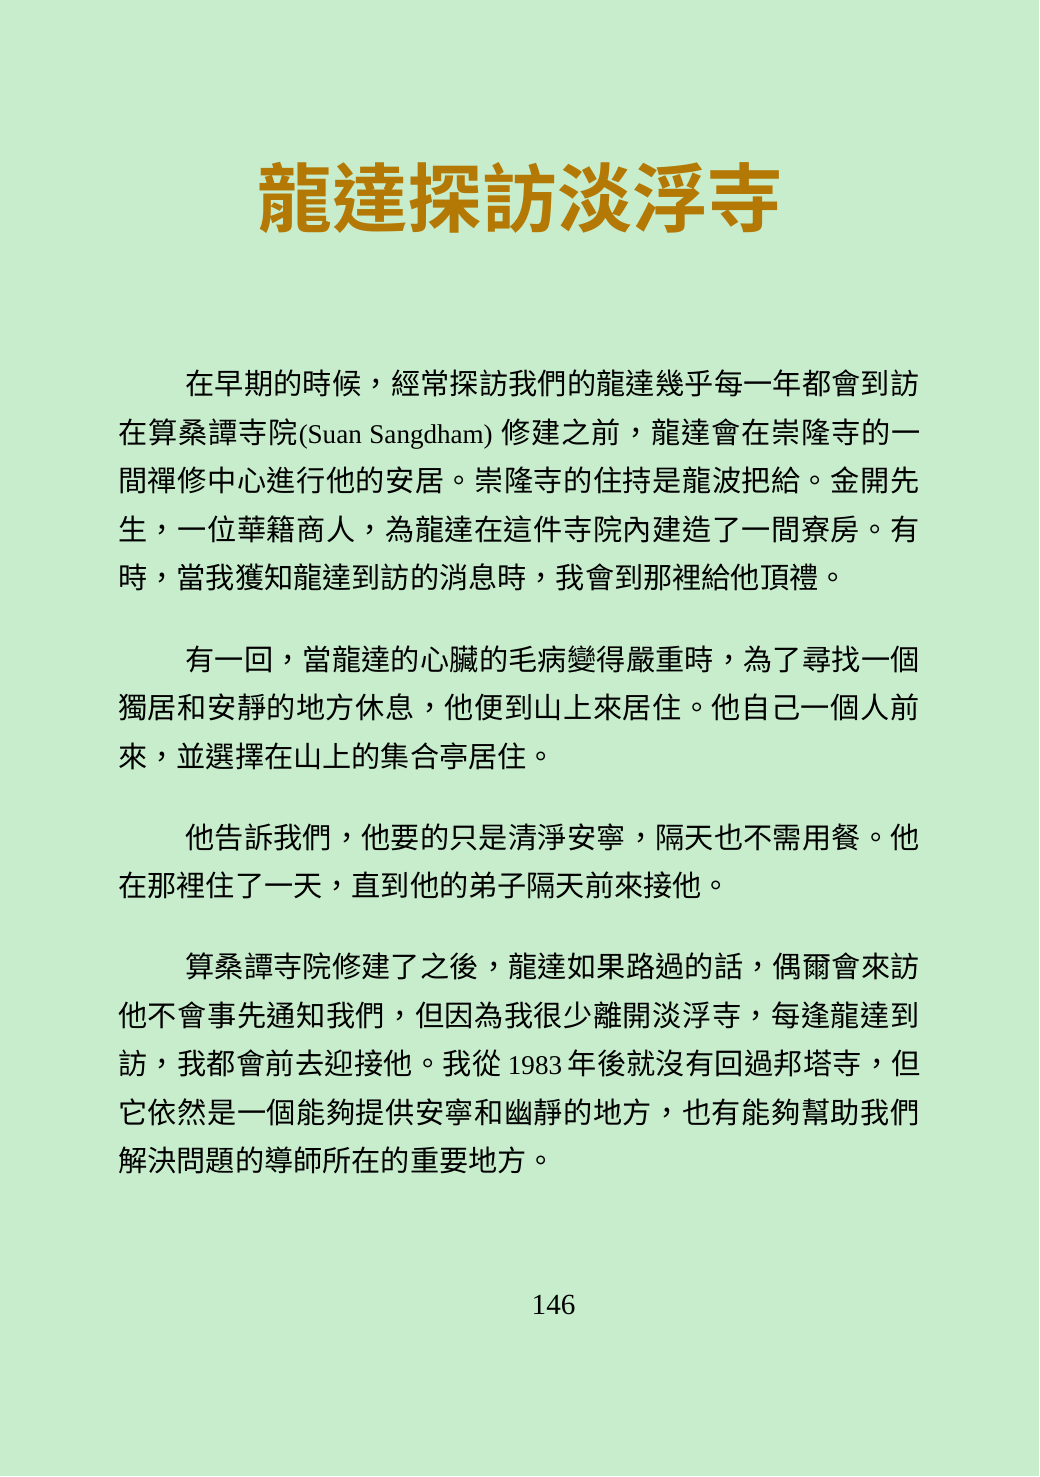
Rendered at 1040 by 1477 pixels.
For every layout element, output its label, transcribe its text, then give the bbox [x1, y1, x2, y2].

text 在早期的時候，經常探訪我們的龍達幾乎每一年都會到訪。在算桑譚寺院(Suan Sangdham) 修建之前，龍達會在崇隆寺的一間禪修中心進行他的安居。崇隆寺的住持是龍波把給。金開先生，一位華籍商人，為龍達在這件寺院內建造了一間寮房。有時，當我獲知龍達到訪的消息時，我會到那裡給他頂禮。 [118, 361, 921, 597]
text 他告訴我們，他要的只是清淨安寧，隔天也不需用餐。他在那裡住了一天，直到他的弟子隔天前來接他。 [118, 814, 921, 905]
text 算桑譚寺院修建了之後，龍達如果路過的話，偶爾會來訪。他不會事先通知我們，但因為我很少離開淡浮寺，每逢龍達到訪，我都會前去迎接他。我從1983年後就沒有回過邦塔寺，但它依然是一個能夠提供安寧和幽靜的地方，也有能夠幫助我們解決問題的導師所在的重要地方。 [118, 944, 921, 1180]
subtitle 龍達探訪淡浮寺 [118, 139, 921, 248]
text 有一回，當龍達的心臟的毛病變得嚴重時，為了尋找一個獨居和安靜的地方休息，他便到山上來居住。他自己一個人前來，並選擇在山上的集合亭居住。 [118, 636, 921, 775]
